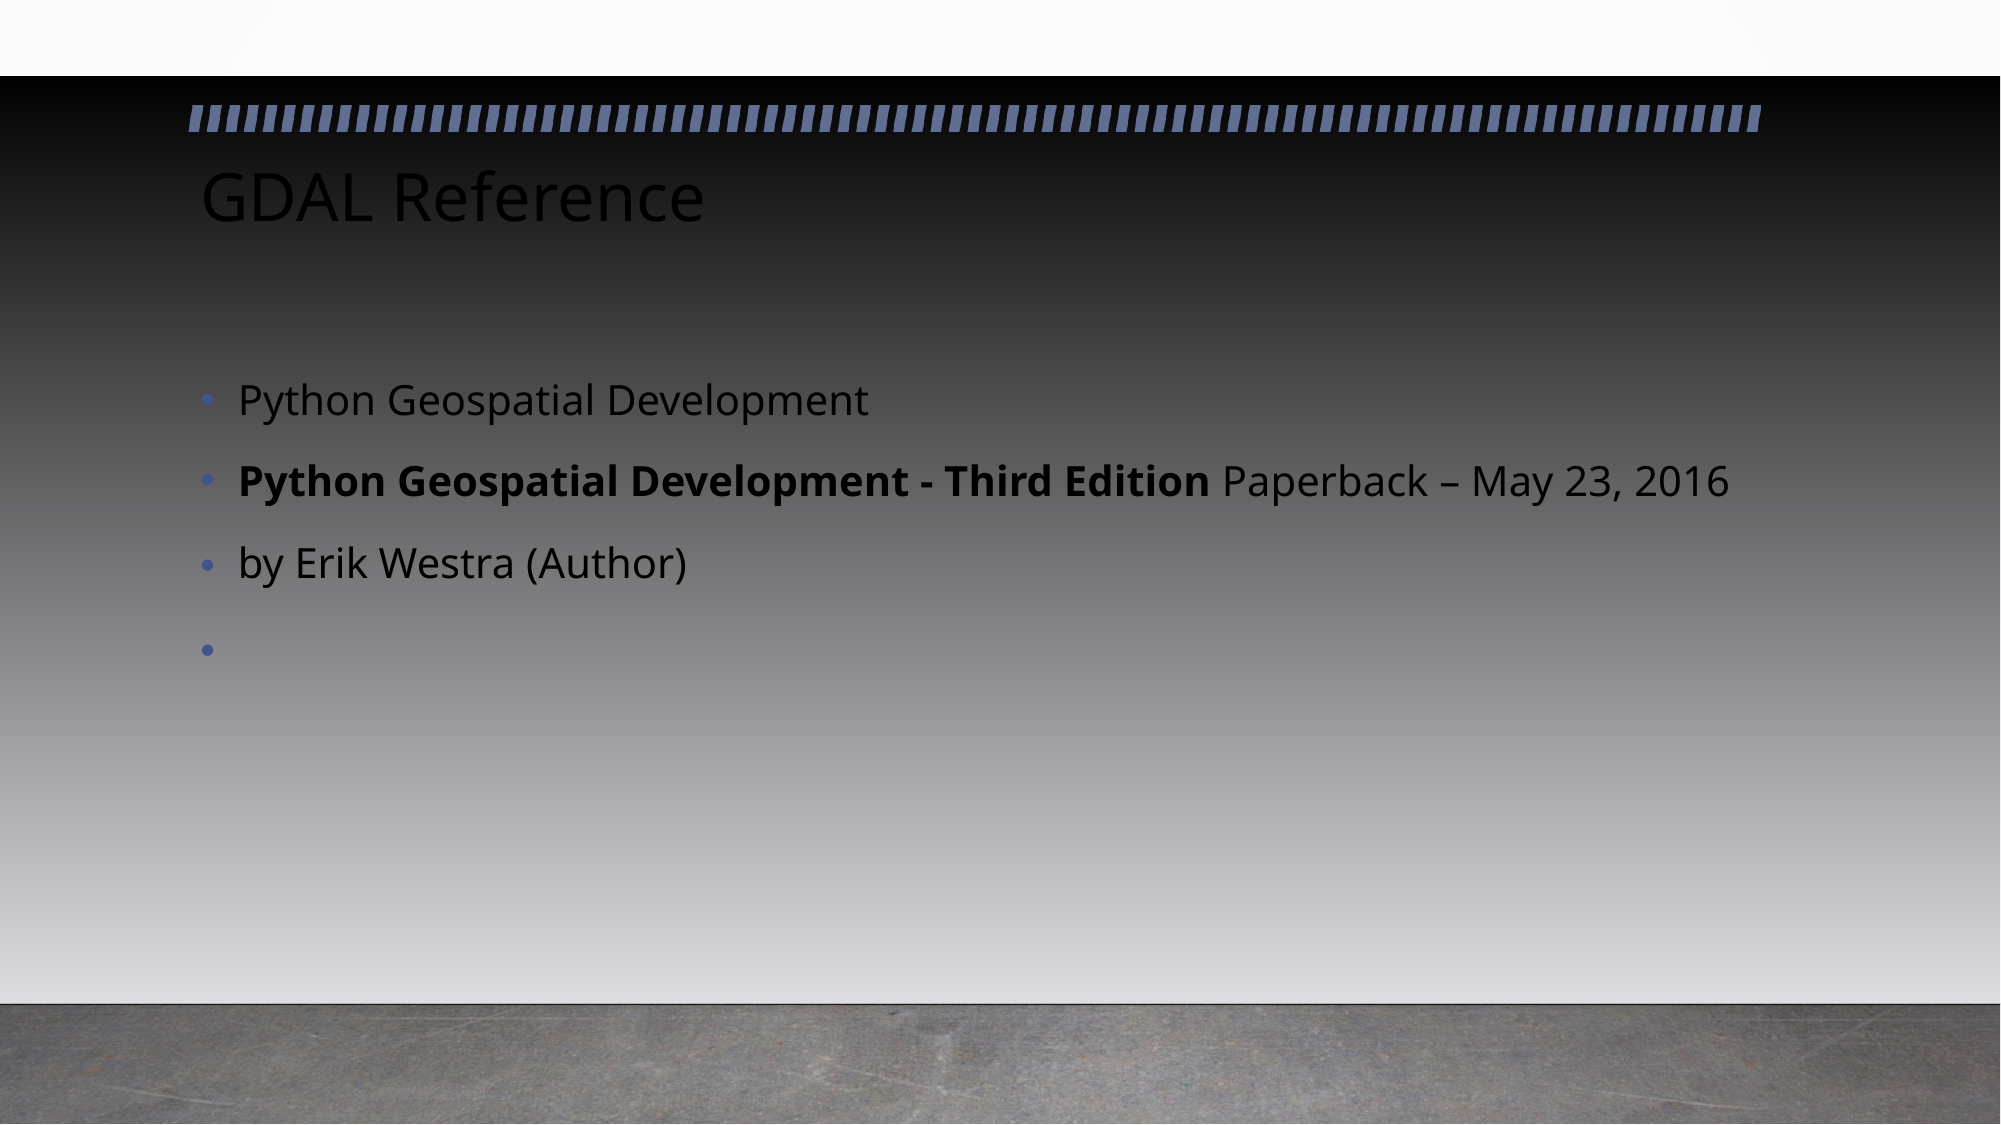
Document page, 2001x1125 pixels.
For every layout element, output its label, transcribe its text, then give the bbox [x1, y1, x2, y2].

list Python Geospatial Development Python Geospatial Development - Third Edition Paperback – May 23, 2016 by Erik Westra (Author) [185, 356, 1761, 897]
title GDAL Reference [185, 156, 1761, 329]
